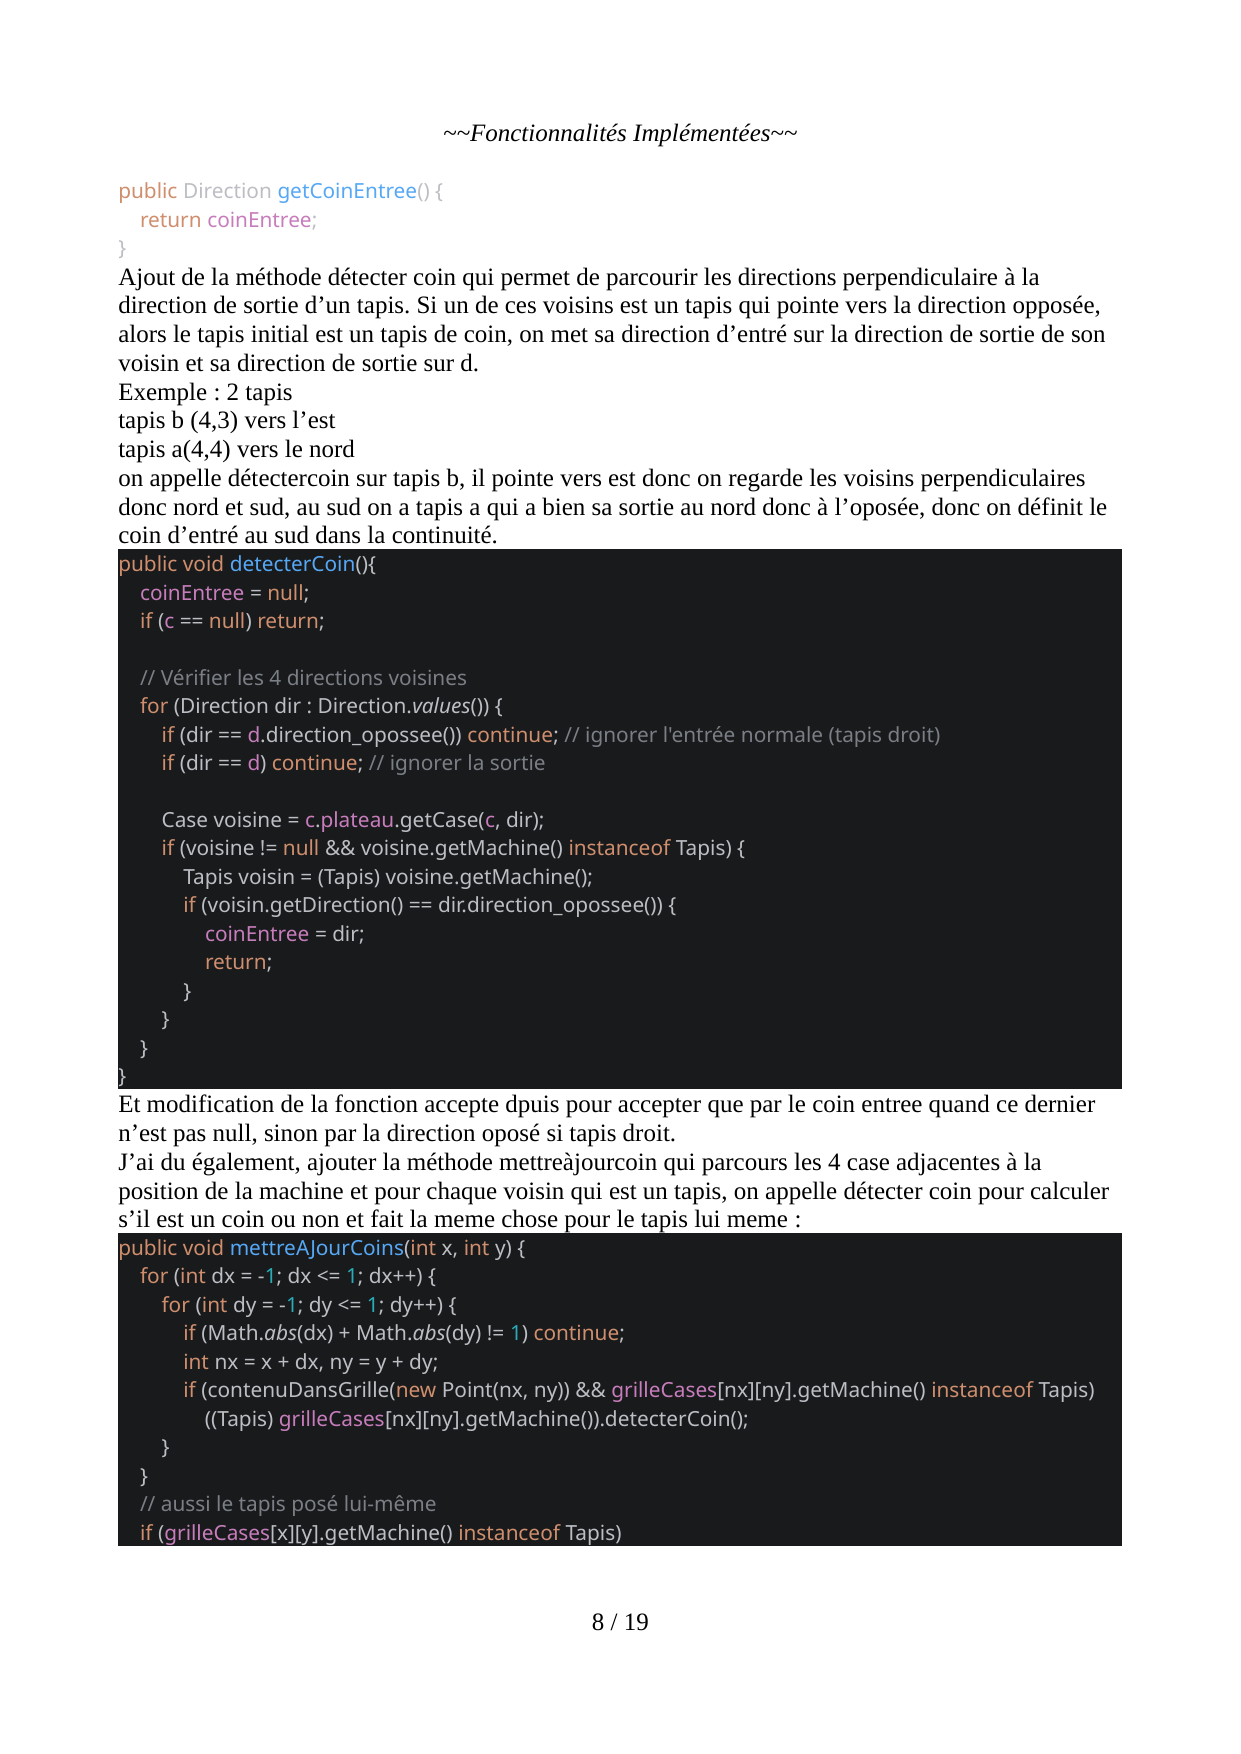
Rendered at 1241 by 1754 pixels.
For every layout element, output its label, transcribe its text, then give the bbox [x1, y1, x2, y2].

text tapis a(4,4) vers le nord [118, 434, 1122, 463]
text public void detecterCoin(){ coinEntree = null; if (c == null) return; // Vérifier les 4 directions voisines for (Direction dir : Direction.values()) { if (dir == d.direction_opossee()) continue; // ignorer l'entrée normale (tapis droit) if (dir == d) continue; // ignorer la sortie Case voisine = c.plateau.getCase(c, dir); if (voisine != null && voisine.getMachine() instanceof Tapis) { Tapis voisin = (Tapis) voisine.getMachine(); if (voisin.getDirection() == dir.direction_opossee()) { coinEntree = dir; return; } } } } [118, 549, 1122, 1089]
text tapis b (4,3) vers l’est [118, 405, 1122, 434]
text public void mettreAJourCoins(int x, int y) { for (int dx = -1; dx <= 1; dx++) { for (int dy = -1; dy <= 1; dy++) { if (Math.abs(dx) + Math.abs(dy) != 1) continue; int nx = x + dx, ny = y + dy; if (contenuDansGrille(new Point(nx, ny)) && grilleCases[nx][ny].getMachine() instanceof Tapis) ((Tapis) grilleCases[nx][ny].getMachine()).detecterCoin(); } } // aussi le tapis posé lui-même if (grilleCases[x][y].getMachine() instanceof Tapis) [118, 1233, 1122, 1546]
text J’ai du également, ajouter la méthode mettreàjourcoin qui parcours les 4 case adjacentes à la position de la machine et pour chaque voisin qui est un tapis, on appelle détecter coin pour calculer s’il est un coin ou non et fait la meme chose pour le tapis lui meme : [118, 1147, 1122, 1233]
text public Direction getCoinEntree() { return coinEntree; } [118, 176, 1122, 262]
text Et modification de la fonction accepte dpuis pour accepter que par le coin entree quand ce dernier n’est pas null, sinon par la direction oposé si tapis droit. [118, 1089, 1122, 1147]
text Ajout de la méthode détecter coin qui permet de parcourir les directions perpendiculaire à la direction de sortie d’un tapis. Si un de ces voisins est un tapis qui pointe vers la direction opposée, alors le tapis initial est un tapis de coin, on met sa direction d’entré sur la direction de sortie de son voisin et sa direction de sortie sur d. [118, 262, 1122, 377]
text Exemple : 2 tapis [118, 377, 1122, 405]
text on appelle détectercoin sur tapis b, il pointe vers est donc on regarde les voisins perpendiculaires donc nord et sud, au sud on a tapis a qui a bien sa sortie au nord donc à l’oposée, donc on définit le coin d’entré au sud dans la continuité. [118, 463, 1122, 549]
